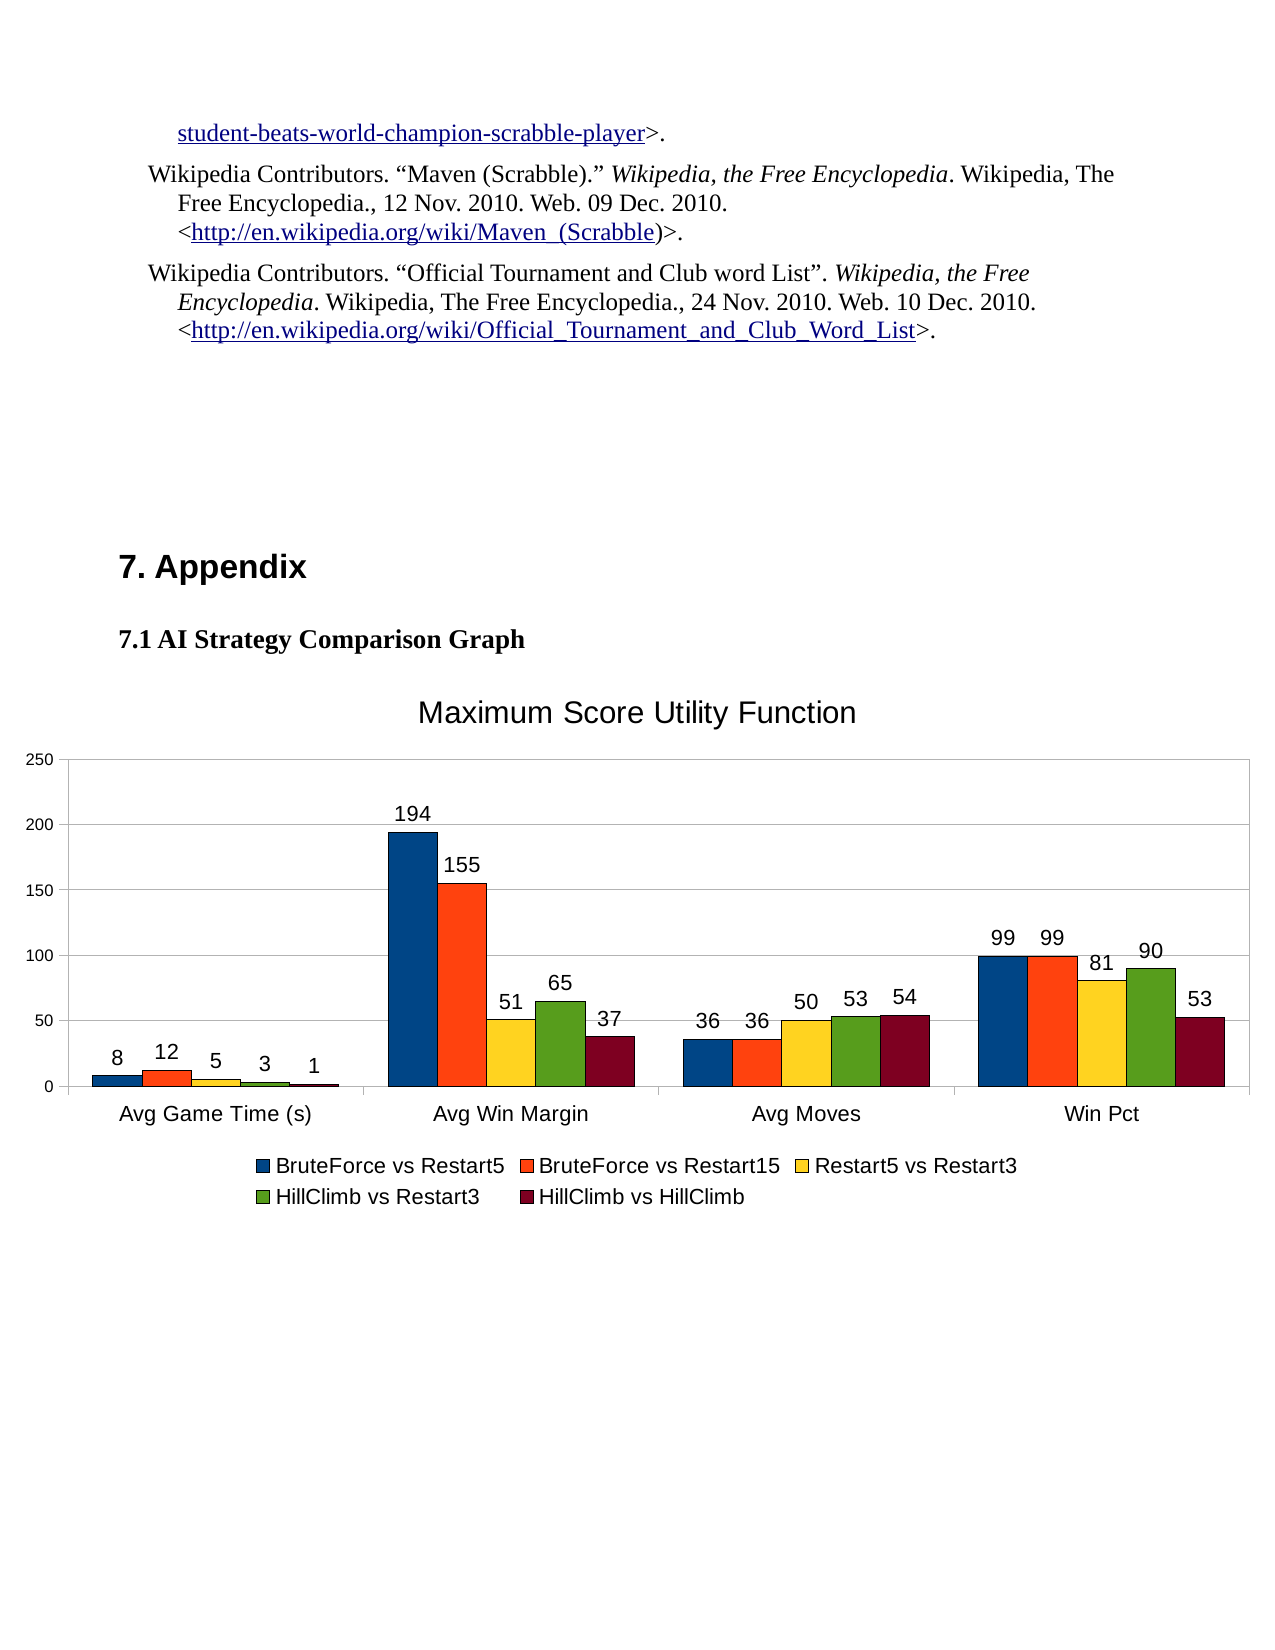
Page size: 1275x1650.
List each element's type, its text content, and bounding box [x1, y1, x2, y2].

text Wikipedia Contributors. “Official Tournament and Club word List”. Wikipedia, the Free Encyclopedia. Wikipedia, The Free Encyclopedia., 24 Nov. 2010. Web. 10 Dec. 2010. <http://en.wikipedia.org/wiki/Official_Tournament_and_Club_Word_List>. [148, 258, 1157, 344]
subtitle 7.1 AI Strategy Comparison Graph [118, 623, 1157, 654]
text Wikipedia Contributors. “Maven (Scrabble).” Wikipedia, the Free Encyclopedia. Wikipedia, The Free Encyclopedia., 12 Nov. 2010. Web. 09 Dec. 2010. <http://en.wikipedia.org/wiki/Maven_(Scrabble)>. [148, 159, 1157, 246]
text student-beats-world-champion-scrabble-player>. [148, 118, 1157, 147]
subtitle 7. Appendix [118, 547, 1157, 586]
